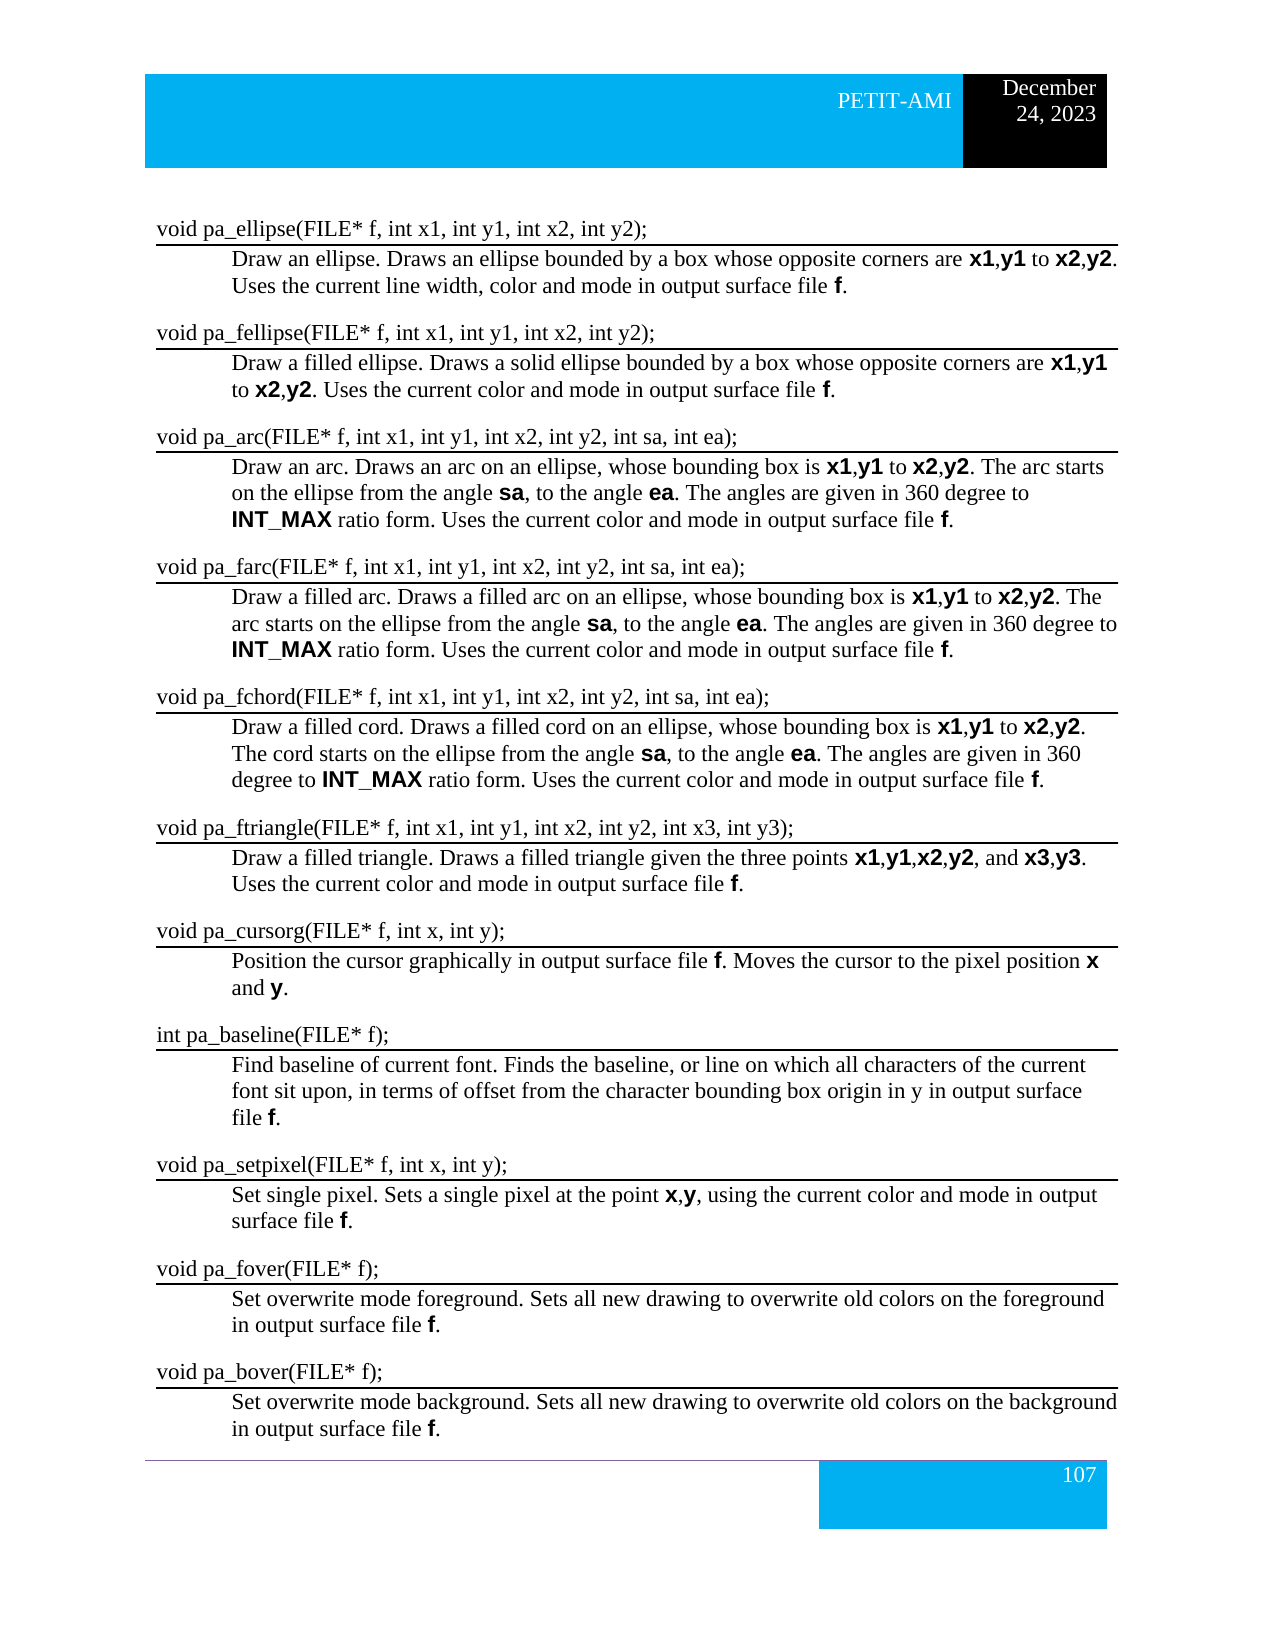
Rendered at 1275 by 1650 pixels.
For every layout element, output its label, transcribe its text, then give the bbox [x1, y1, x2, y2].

text int pa_baseline(FILE* f); [156, 1021, 1118, 1049]
text Set overwrite mode background. Sets all new drawing to overwrite old colors on the background in output surface file f. [231, 1389, 1118, 1441]
text void pa_ellipse(FILE* f, int x1, int y1, int x2, int y2); [156, 215, 1118, 244]
text void pa_cursorg(FILE* f, int x, int y); [156, 917, 1118, 946]
text Draw a filled arc. Draws a filled arc on an ellipse, whose bounding box is x1,y1 to x2,y2. The arc starts on the ellipse from the angle sa, to the angle ea. The angles are given in 360 degree to INT_MAX ratio form. Uses the current color and mode in output surface file f. [231, 584, 1118, 662]
text void pa_fchord(FILE* f, int x1, int y1, int x2, int y2, int sa, int ea); [156, 683, 1118, 712]
text Draw an ellipse. Draws an ellipse bounded by a box whose opposite corners are x1,y1 to x2,y2. Uses the current line width, color and mode in output surface file f. [231, 246, 1118, 298]
text Draw an arc. Draws an arc on an ellipse, whose bounding box is x1,y1 to x2,y2. The arc starts on the ellipse from the angle sa, to the angle ea. The angles are given in 360 degree to INT_MAX ratio form. Uses the current color and mode in output surface file f. [231, 453, 1118, 532]
text void pa_fover(FILE* f); [156, 1255, 1118, 1283]
text Draw a filled triangle. Draws a filled triangle given the three points x1,y1,x2,y2, and x3,y3. Uses the current color and mode in output surface file f. [231, 844, 1118, 896]
text void pa_ftriangle(FILE* f, int x1, int y1, int x2, int y2, int x3, int y3); [156, 813, 1118, 842]
text Set single pixel. Sets a single pixel at the point x,y, using the current color and mode in output surface file f. [231, 1181, 1118, 1234]
text void pa_farc(FILE* f, int x1, int y1, int x2, int y2, int sa, int ea); [156, 553, 1118, 582]
text void pa_arc(FILE* f, int x1, int y1, int x2, int y2, int sa, int ea); [156, 423, 1118, 451]
text Position the cursor graphically in output surface file f. Moves the cursor to the pixel position x and y. [231, 948, 1118, 1000]
text Draw a filled ellipse. Draws a solid ellipse bounded by a box whose opposite corners are x1,y1 to x2,y2. Uses the current color and mode in output surface file f. [231, 350, 1118, 402]
text void pa_fellipse(FILE* f, int x1, int y1, int x2, int y2); [156, 319, 1118, 348]
text Find baseline of current font. Finds the baseline, or line on which all characters of the current font sit upon, in terms of offset from the character bounding box origin in y in output surface file f. [231, 1051, 1118, 1130]
text void pa_bover(FILE* f); [156, 1358, 1118, 1387]
text void pa_setpixel(FILE* f, int x, int y); [156, 1151, 1118, 1179]
text Draw a filled cord. Draws a filled cord on an ellipse, whose bounding box is x1,y1 to x2,y2. The cord starts on the ellipse from the angle sa, to the angle ea. The angles are given in 360 degree to INT_MAX ratio form. Uses the current color and mode in output surface file f. [231, 714, 1118, 793]
text Set overwrite mode foreground. Sets all new drawing to overwrite old colors on the foreground in output surface file f. [231, 1285, 1118, 1338]
